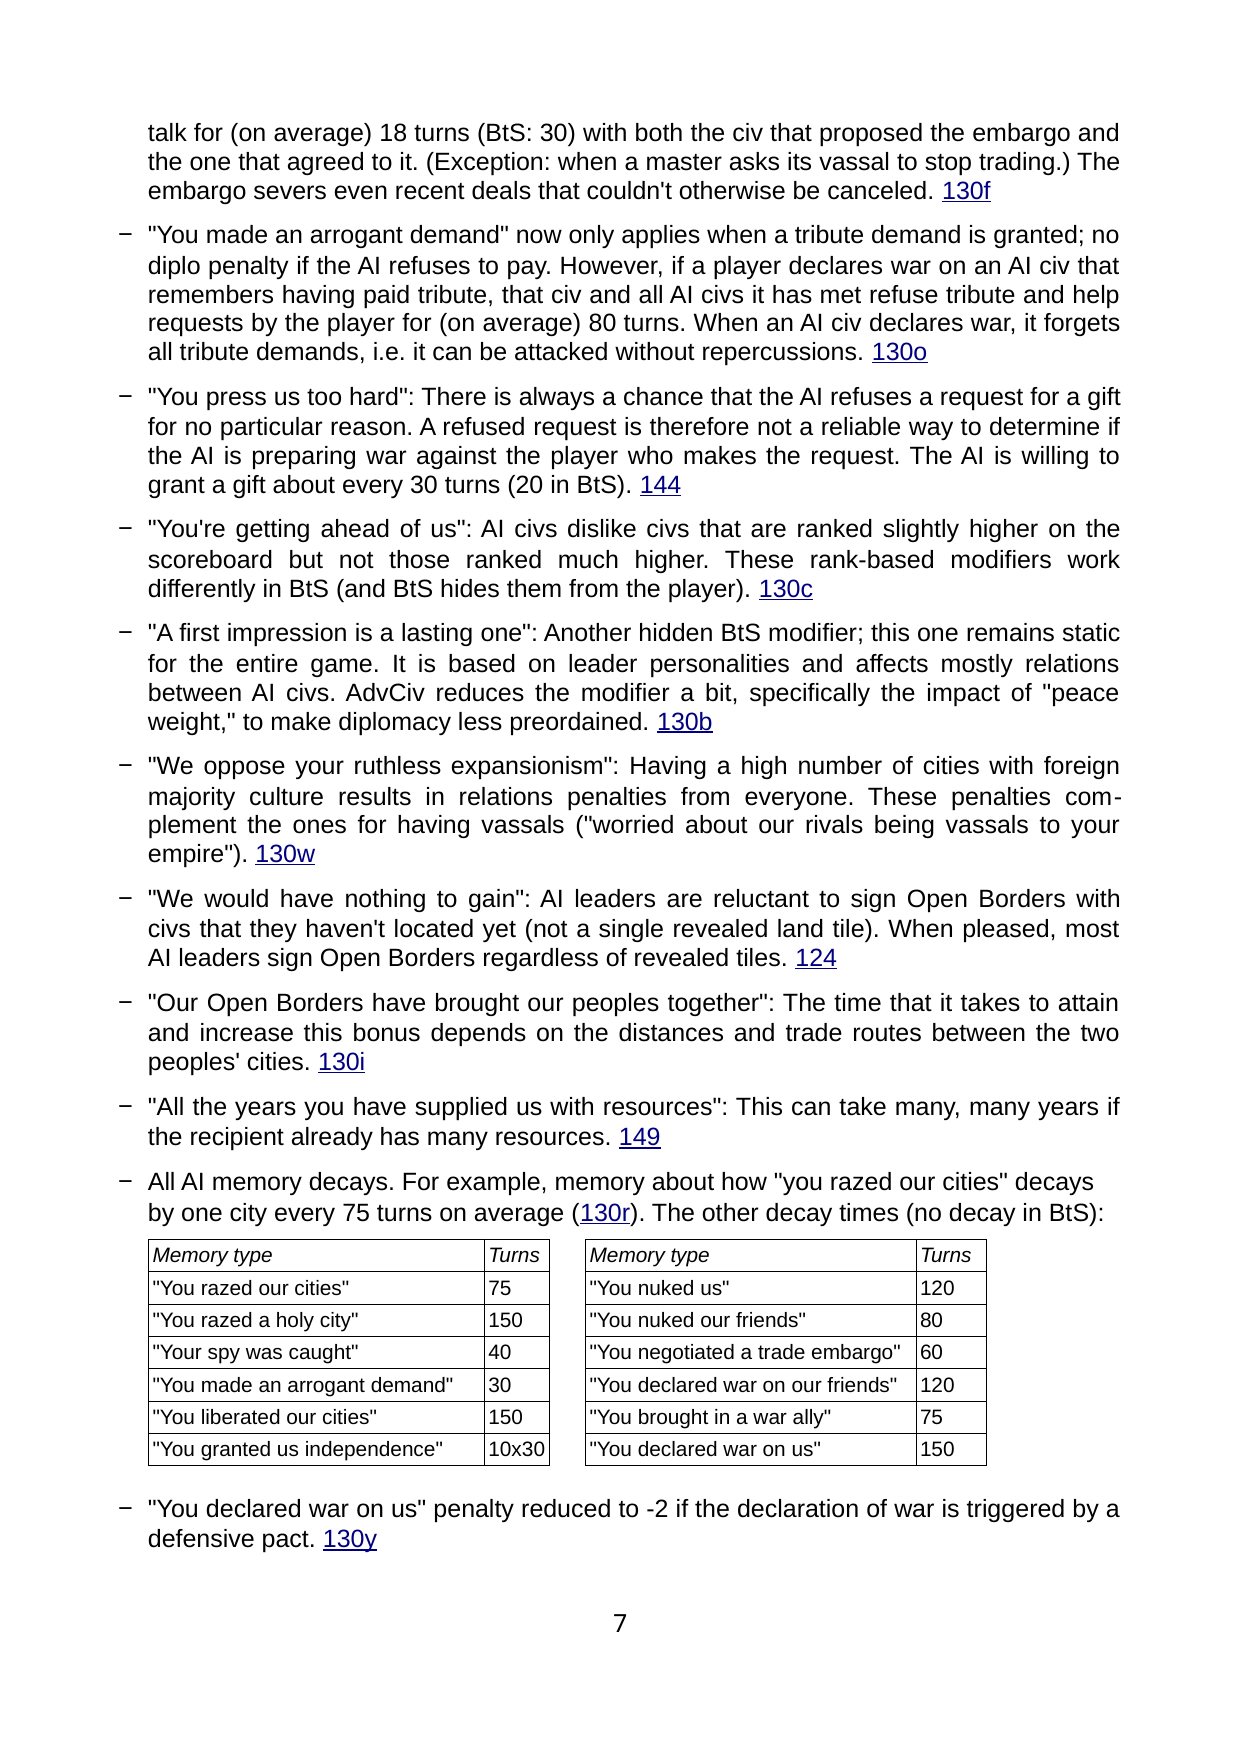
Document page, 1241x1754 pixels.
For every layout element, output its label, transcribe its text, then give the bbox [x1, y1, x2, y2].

list talk for (on average) 18 turns (BtS: 30) with both the civ that proposed the embargo and the one that agreed to it. (Exception: when a master asks its vassal to stop trading.) The embargo severs even recent deals that couldn't otherwise be canceled. 130f [118, 118, 1122, 204]
table_cell [118, 1368, 148, 1401]
table_cell [550, 1401, 585, 1433]
table_cell "You liberated our cities" [149, 1402, 484, 1433]
table_cell 75 [917, 1402, 986, 1433]
table_cell "You razed a holy city" [149, 1305, 484, 1336]
table_cell "You granted us independence" [149, 1434, 484, 1465]
table_cell "You declared war on us" [586, 1434, 916, 1465]
table_cell 150 [917, 1434, 986, 1465]
list "You press us too hard": There is always a chance that the AI refuses a request for a gift for no particular reason. A refused request is therefore not a reliable way to determine if the AI is preparing war against the player who makes the request. The AI is willing to grant a gift about every 30 turns (20 in BtS). 144 [118, 378, 1122, 498]
table_cell "You nuked us" [586, 1272, 916, 1303]
table_cell 40 [485, 1337, 549, 1368]
table_cell [118, 1304, 148, 1336]
table_header Turns [485, 1240, 549, 1271]
table_cell "You negotiated a trade embargo" [586, 1337, 916, 1368]
table_cell "You razed our cities" [149, 1272, 484, 1303]
table_cell [118, 1433, 148, 1465]
table_cell 75 [485, 1272, 549, 1303]
table_cell "You brought in a war ally" [586, 1402, 916, 1433]
table_cell "Your spy was caught" [149, 1337, 484, 1368]
table_cell "You declared war on our friends" [586, 1369, 916, 1401]
table_cell [550, 1368, 585, 1401]
list All AI memory decays. For example, memory about how "you razed our cities" decays by one city every 75 turns on average (130r). The other decay times (no decay in BtS): [118, 1163, 1122, 1226]
table_cell 30 [485, 1369, 549, 1401]
list "We would have nothing to gain": AI leaders are reluctant to sign Open Borders with civs that they haven't located yet (not a single revealed land tile). When pleased, most AI leaders sign Open Borders regardless of revealed tiles. 124 [118, 880, 1122, 972]
table_cell 120 [917, 1272, 986, 1303]
table_header Turns [917, 1240, 986, 1271]
table_cell [118, 1336, 148, 1368]
table_cell [118, 1271, 148, 1303]
table_cell [550, 1433, 585, 1465]
list "You're getting ahead of us": AI civs dislike civs that are ranked slightly higher on the scoreboard but not those ranked much higher. These rank-based modifiers work differently in BtS (and BtS hides them from the player). 130c [118, 511, 1122, 602]
table_cell "You made an arrogant demand" [149, 1369, 484, 1401]
table_header [118, 1239, 148, 1271]
table_header Memory type [586, 1240, 916, 1271]
table_header Memory type [149, 1240, 484, 1271]
table_cell [118, 1401, 148, 1433]
list "A first impression is a lasting one": Another hidden BtS modifier; this one remains static for the entire game. It is based on leader personalities and affects mostly relations between AI civs. AdvCiv reduces the modifier a bit, specifically the impact of "peace weight," to make diplomacy less preordained. 130b [118, 615, 1122, 735]
table_cell [550, 1336, 585, 1368]
table_cell 120 [917, 1369, 986, 1401]
table_header [550, 1239, 585, 1271]
table_cell [550, 1304, 585, 1336]
table_cell 80 [917, 1305, 986, 1336]
list "All the years you have supplied us with resources": This can take many, many years if the recipient already has many resources. 149 [118, 1088, 1122, 1151]
table_cell [550, 1271, 585, 1303]
table_cell 60 [917, 1337, 986, 1368]
list "Our Open Borders have brought our peoples together": The time that it takes to attain and increase this bonus depends on the distances and trade routes between the two peoples' cities. 130i [118, 984, 1122, 1076]
list "We oppose your ruthless expansionism": Having a high number of cities with foreign majority culture results in relations penalties from everyone. These penalties com­plement the ones for having vassals ("worried about our rivals being vassals to your empire"). 130w [118, 748, 1122, 868]
table_cell 10x30 [485, 1434, 549, 1465]
list "You made an arrogant demand" now only applies when a tribute demand is granted; no diplo penalty if the AI refuses to pay. However, if a player declares war on an AI civ that remembers having paid tribute, that civ and all AI civs it has met refuse tribute and help requests by the player for (on average) 80 turns. When an AI civ declares war, it forgets all tribute demands, i.e. it can be attacked without repercussions. 130o [118, 217, 1122, 366]
table_cell 150 [485, 1402, 549, 1433]
table_cell 150 [485, 1305, 549, 1336]
list "You declared war on us" penalty reduced to -2 if the declaration of war is triggered by a defensive pact. 130y [118, 1490, 1122, 1553]
table_cell "You nuked our friends" [586, 1305, 916, 1336]
